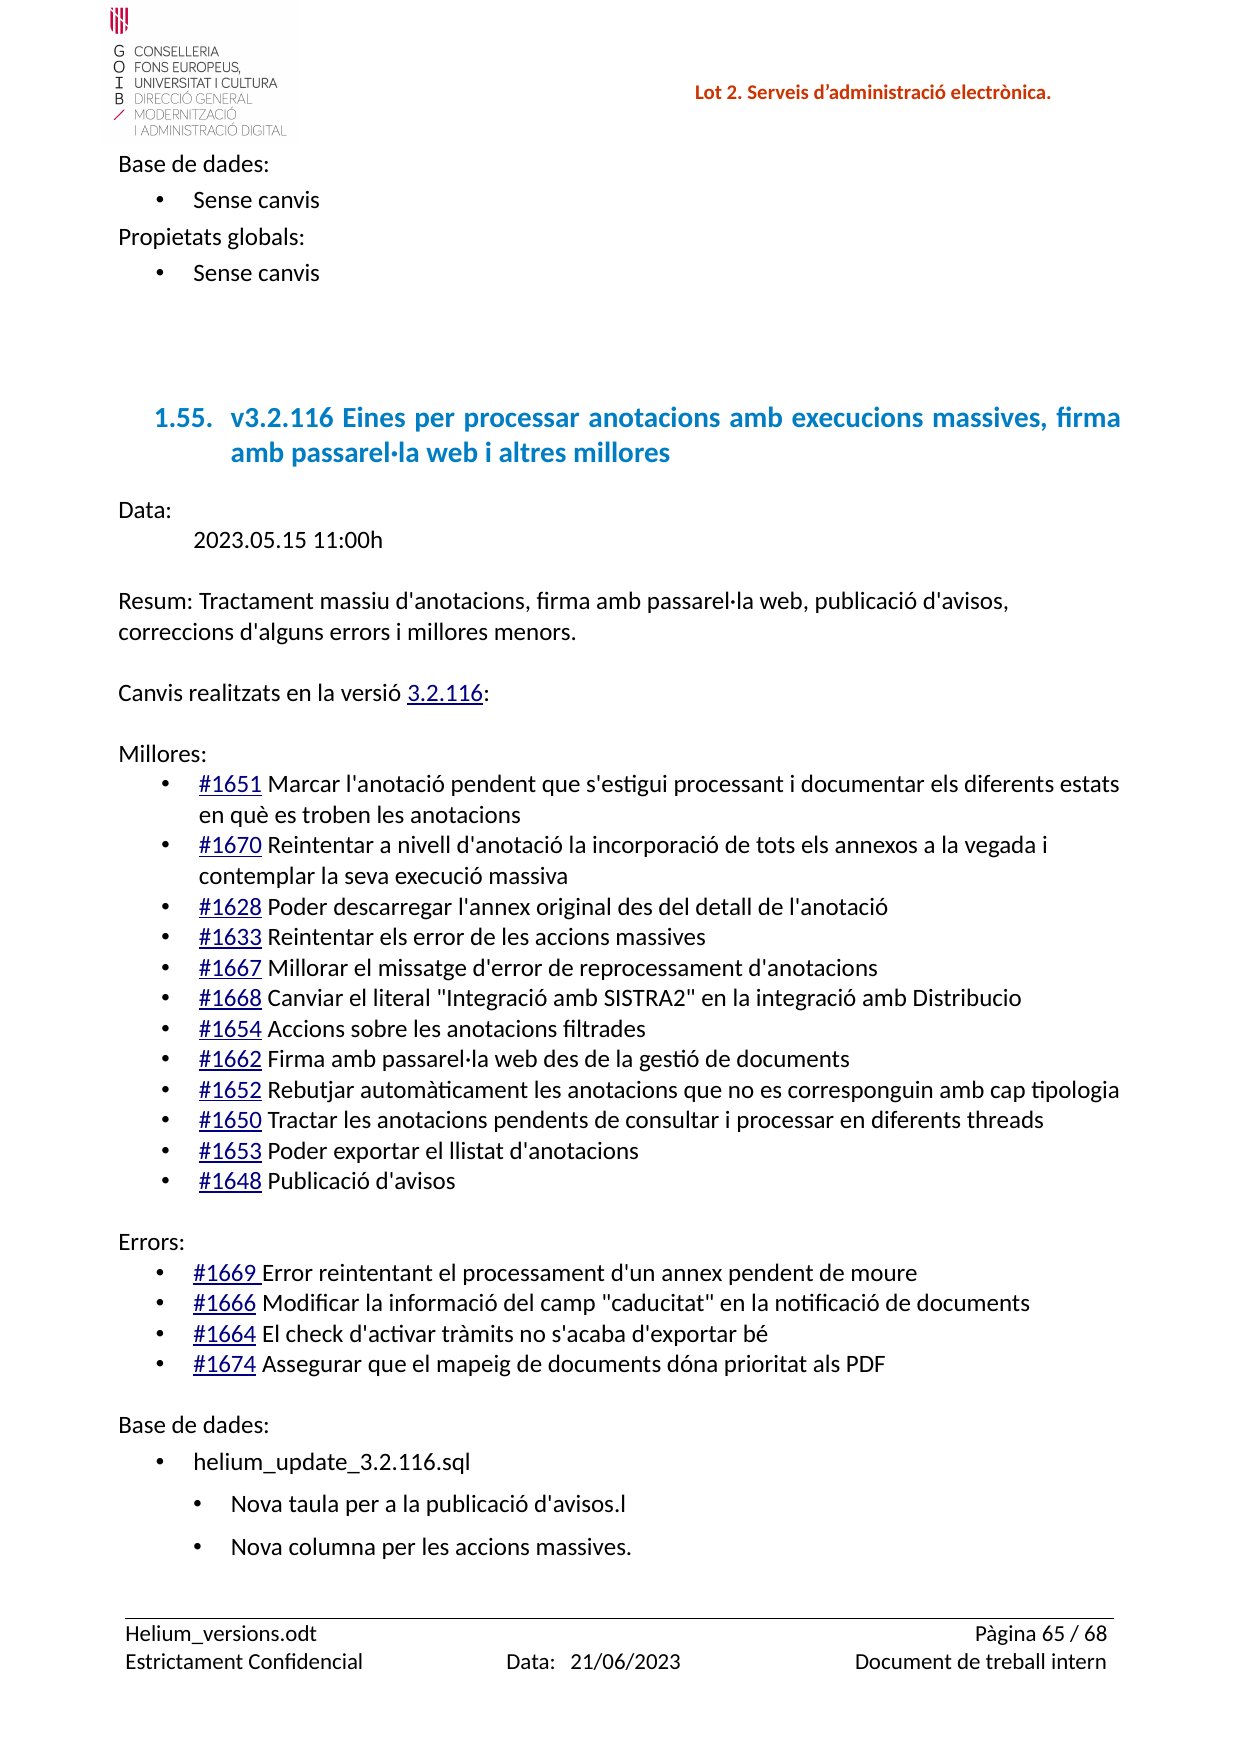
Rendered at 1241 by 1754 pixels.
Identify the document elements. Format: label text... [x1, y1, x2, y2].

subtitle v3.2.116 Eines per processar anotacions amb execucions massives, firma amb passarel·la web i altres millores [153, 399, 1122, 470]
list #1664 El check d'activar tràmits no s'acaba d'exportar bé [156, 1318, 1122, 1348]
list #1666 Modificar la informació del camp "caducitat" en la notificació de documents [156, 1287, 1122, 1318]
list #1670 Reintentar a nivell d'anotació la incorporació de tots els annexos a la vegada i contemplar la seva execució massiva [161, 829, 1122, 891]
list Nova taula per a la publicació d'avisos.l [193, 1488, 1122, 1519]
list #1653 Poder exportar el llistat d'anotacions [161, 1135, 1122, 1165]
list #1633 Reintentar els error de les accions massives [161, 921, 1122, 952]
list #1654 Accions sobre les anotacions filtrades [161, 1013, 1122, 1043]
list #1648 Publicació d'avisos [161, 1165, 1122, 1196]
list #1669 Error reintentant el processament d'un annex pendent de moure [156, 1257, 1122, 1287]
text Canvis realitzats en la versió 3.2.116: [118, 677, 1122, 707]
list helium_update_3.2.116.sql [156, 1446, 1122, 1476]
text Data: [118, 494, 1122, 524]
text Base de dades: [118, 148, 1122, 178]
text Propietats globals: [118, 221, 1122, 251]
list Nova columna per les accions massives. [193, 1531, 1122, 1561]
text Errors: [118, 1226, 1122, 1257]
list #1662 Firma amb passarel·la web des de la gestió de documents [161, 1043, 1122, 1074]
list #1628 Poder descarregar l'annex original des del detall de l'anotació [161, 891, 1122, 921]
text Resum: Tractament massiu d'anotacions, firma amb passarel·la web, publicació d'avisos, correccions d'alguns errors i millores menors. [118, 585, 1122, 646]
text 2023.05.15 11:00h [118, 524, 1122, 555]
list #1651 Marcar l'anotació pendent que s'estigui processant i documentar els diferents estats en què es troben les anotacions [161, 768, 1122, 829]
list #1652 Rebutjar automàticament les anotacions que no es corresponguin amb cap tipologia [161, 1074, 1122, 1104]
list Sense canvis [156, 184, 1122, 215]
list #1650 Tractar les anotacions pendents de consultar i processar en diferents threads [161, 1104, 1122, 1135]
text Millores: [118, 738, 1122, 768]
list #1668 Canviar el literal "Integració amb SISTRA2" en la integració amb Distribucio [161, 982, 1122, 1013]
text Base de dades: [118, 1409, 1122, 1440]
picture [100, 0, 297, 144]
list #1674 Assegurar que el mapeig de documents dóna prioritat als PDF [156, 1348, 1122, 1379]
list Sense canvis [156, 257, 1122, 288]
list #1667 Millorar el missatge d'error de reprocessament d'anotacions [161, 952, 1122, 982]
